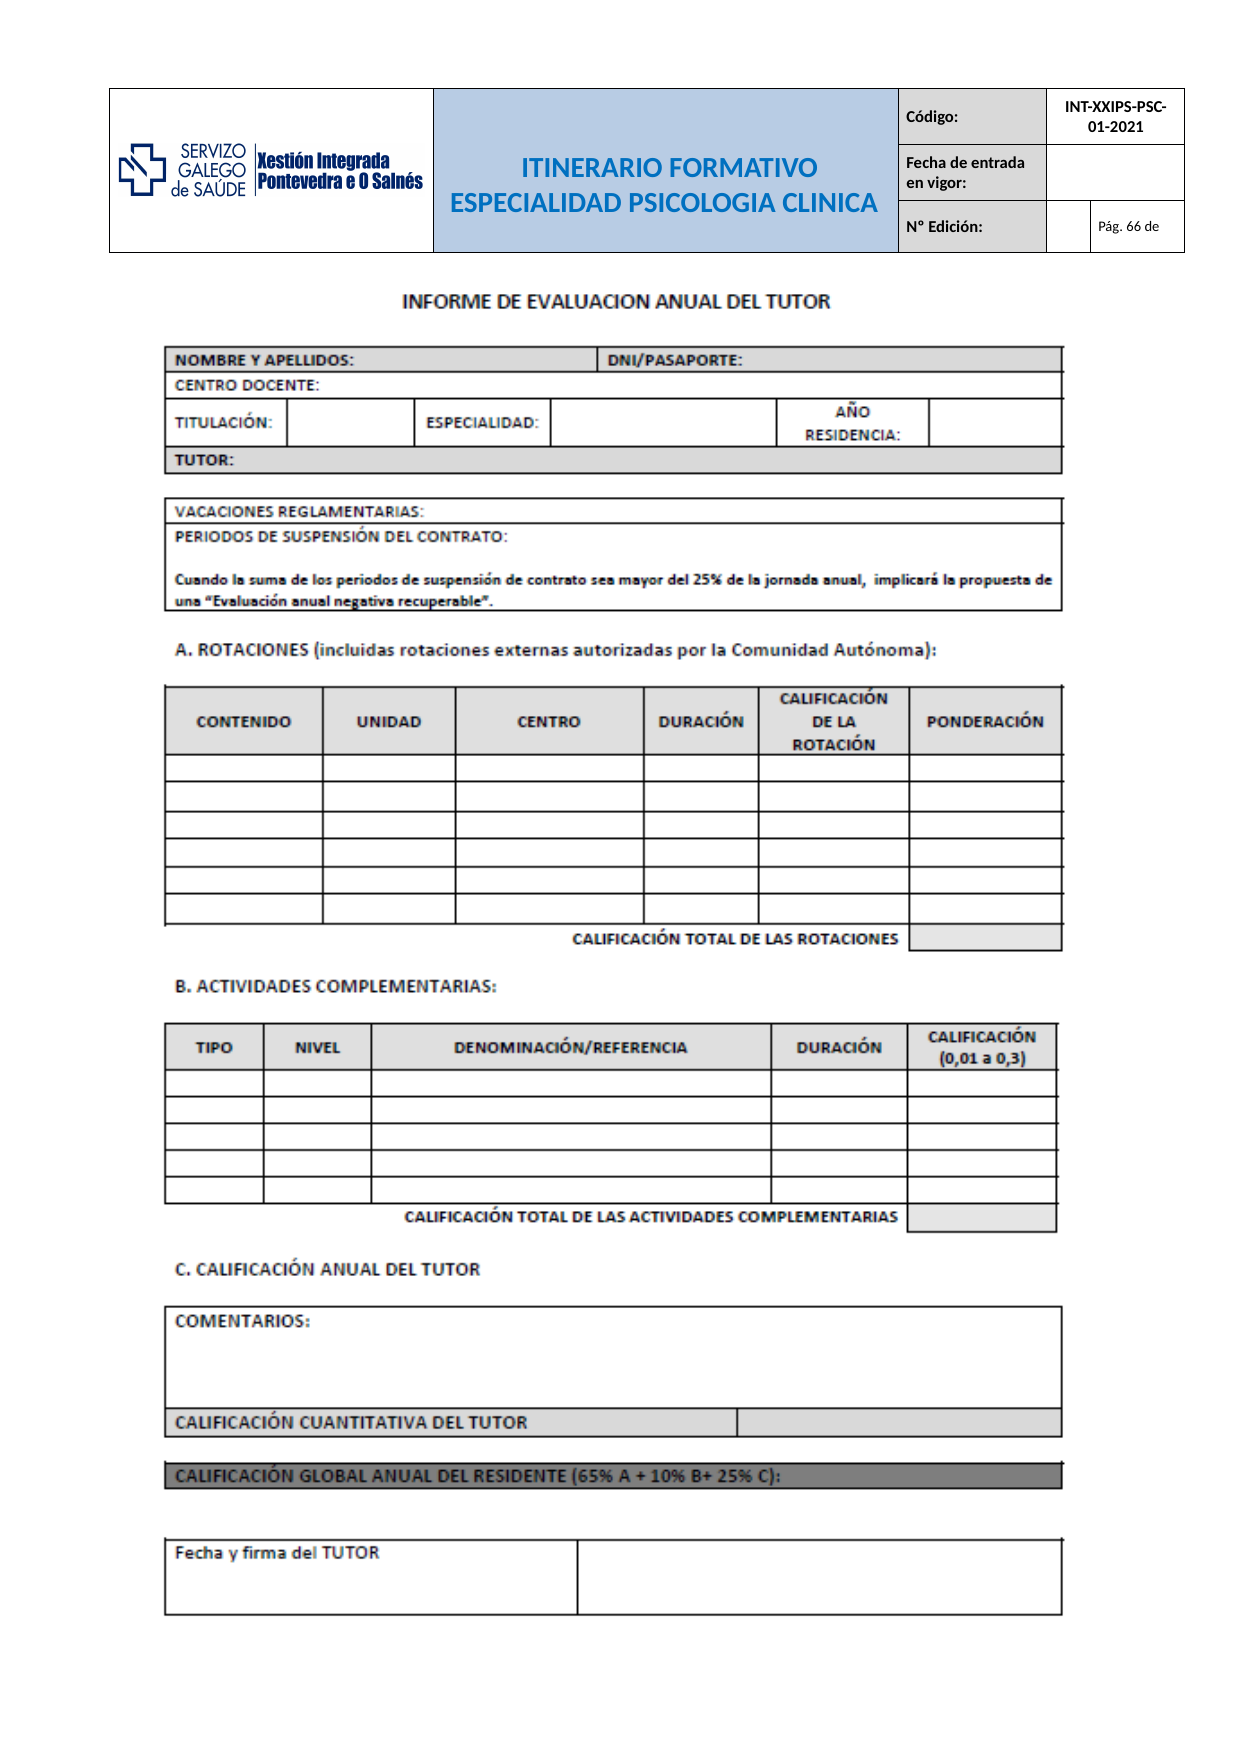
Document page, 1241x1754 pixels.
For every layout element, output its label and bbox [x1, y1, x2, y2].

picture [118, 143, 425, 197]
